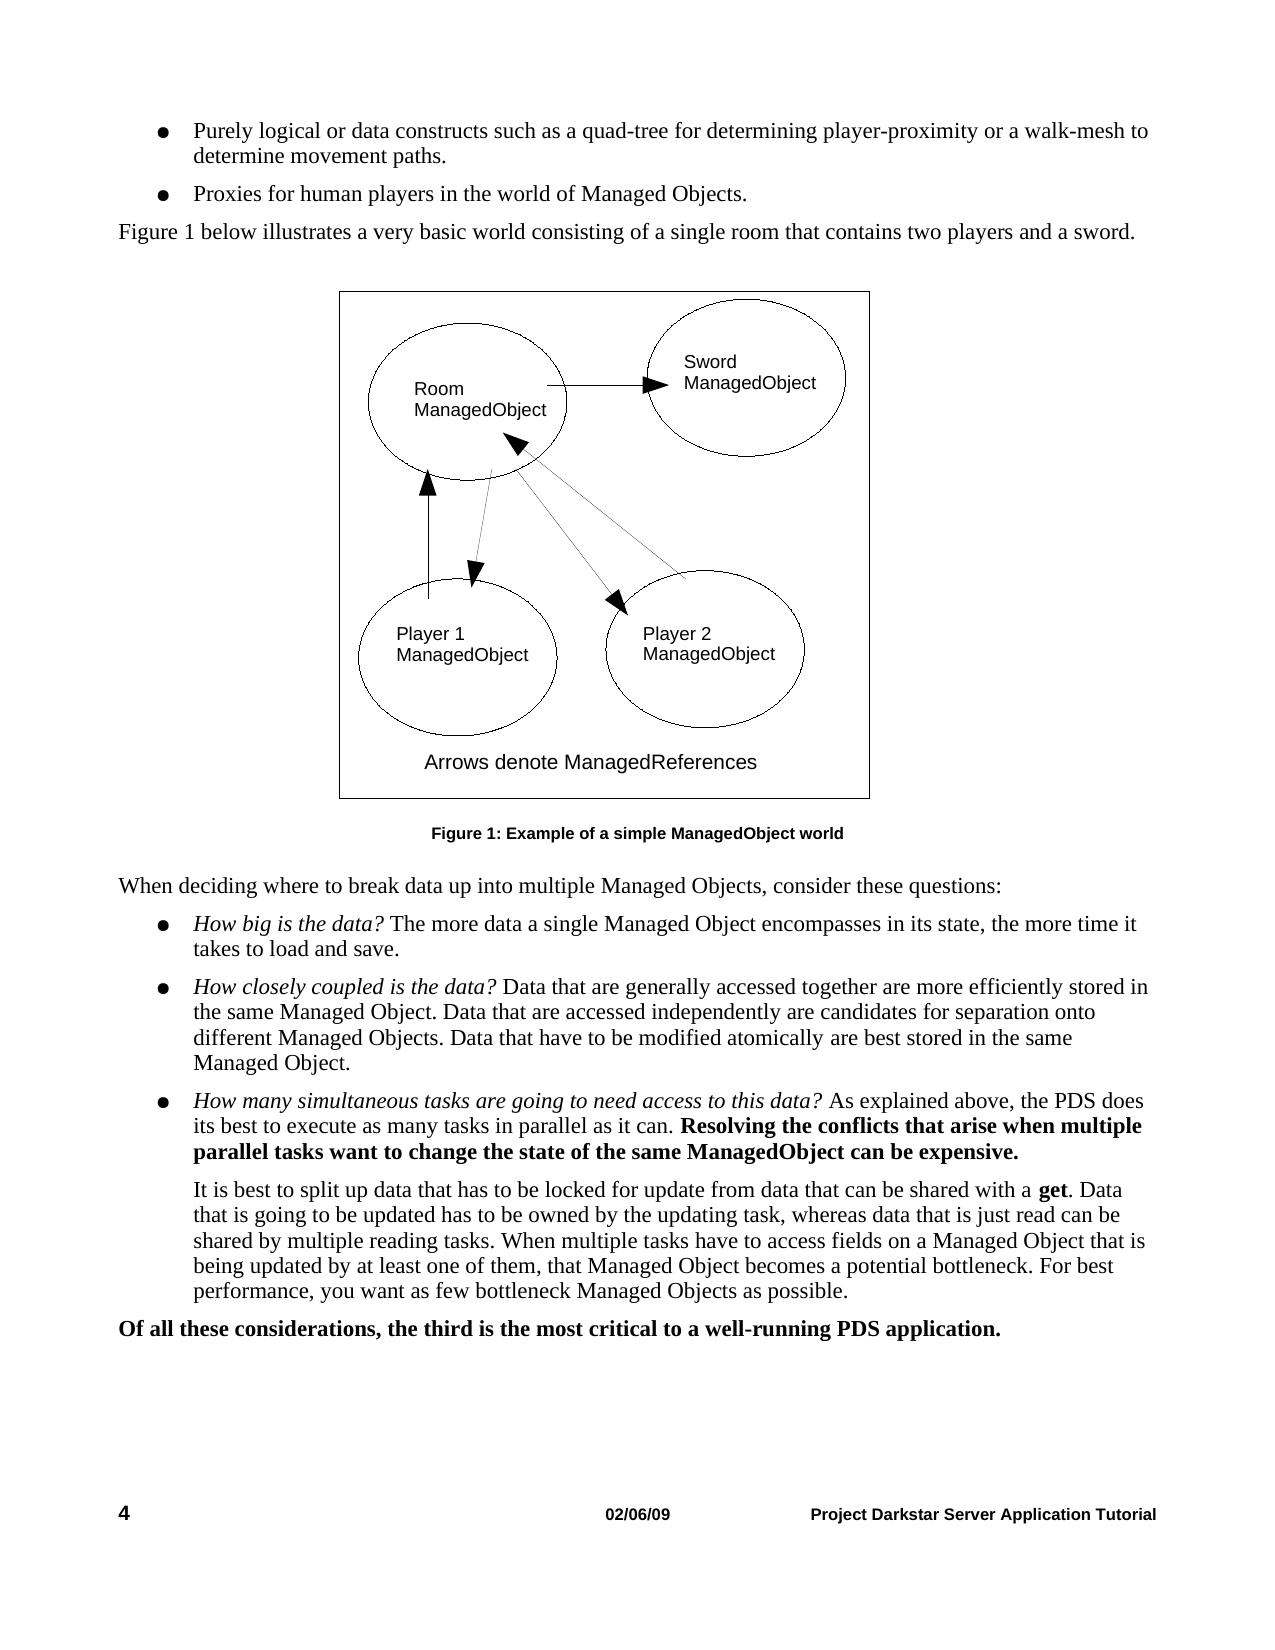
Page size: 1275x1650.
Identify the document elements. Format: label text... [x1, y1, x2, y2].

text Figure 1: Example of a simple ManagedObject world [118, 824, 1157, 843]
list How big is the data? The more data a single Managed Object encompasses in its state, the more time it takes to load and save. [156, 911, 1157, 961]
list How closely coupled is the data? Data that are generally accessed together are more efficiently stored in the same Managed Object. Data that are accessed independently are candidates for separation onto different Managed Objects. Data that have to be modified atomically are best stored in the same Managed Object. [156, 974, 1157, 1076]
list How many simultaneous tasks are going to need access to this data? As explained above, the PDS does its best to execute as many tasks in parallel as it can. Resolving the conflicts that arise when multiple parallel tasks want to change the state of the same ManagedObject can be expensive. [156, 1088, 1157, 1164]
text It is best to split up data that has to be locked for update from data that can be shared with a get. Data that is going to be updated has to be owned by the updating task, whereas data that is just read can be shared by multiple reading tasks. When multiple tasks have to access fields on a Managed Object that is being updated by at least one of them, that Managed Object becomes a potential bottleneck. For best performance, you want as few bottleneck Managed Objects as possible. [193, 1177, 1157, 1304]
list Proxies for human players in the world of Managed Objects. [156, 181, 1157, 207]
list Purely logical or data constructs such as a quad-tree for determining player-proximity or a walk-mesh to determine movement paths. [156, 118, 1157, 169]
text When deciding where to break data up into multiple Managed Objects, consider these questions: [118, 873, 1157, 898]
text Of all these considerations, the third is the most critical to a well-running PDS application. [118, 1316, 1157, 1342]
text Figure 1 below illustrates a very basic world consisting of a single room that contains two players and a sword. [118, 219, 1157, 245]
